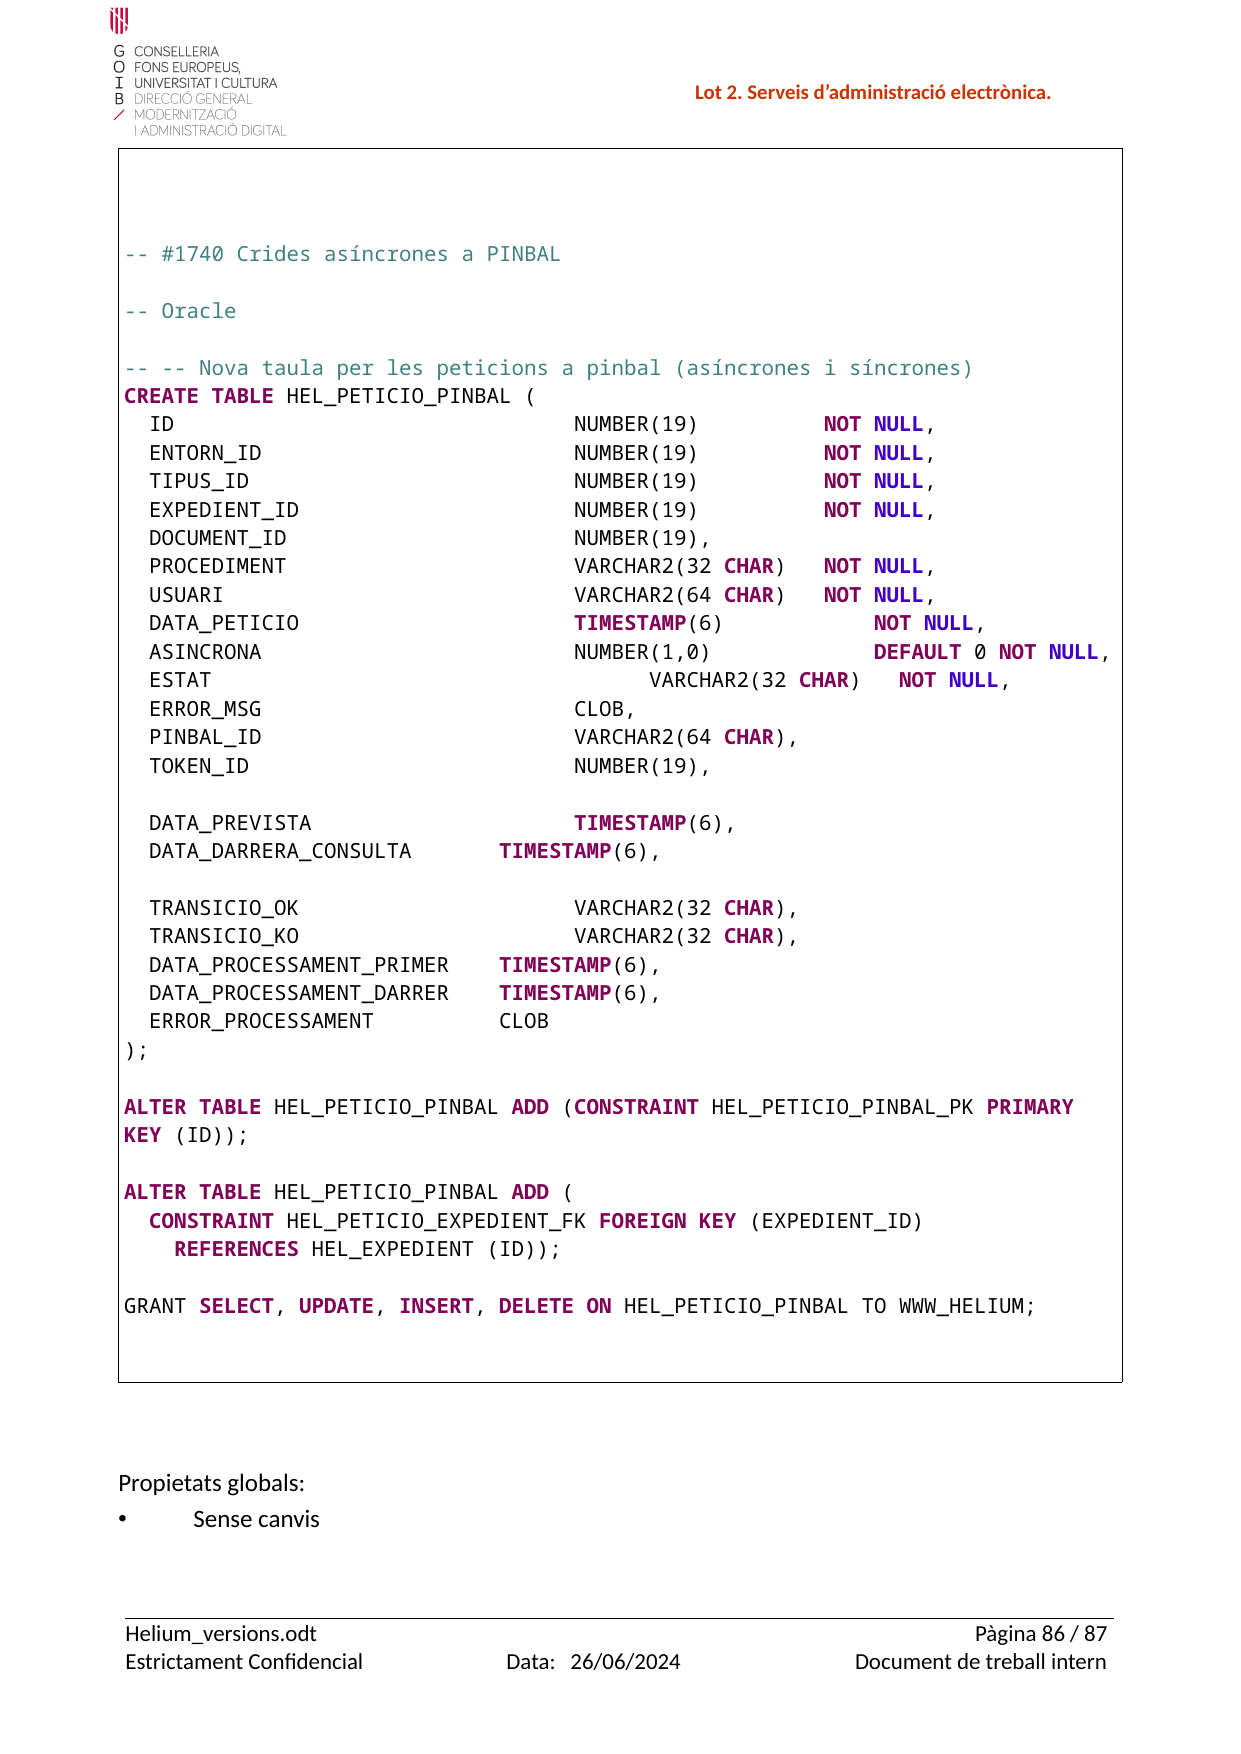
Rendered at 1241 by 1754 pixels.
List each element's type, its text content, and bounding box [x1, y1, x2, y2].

picture [100, 0, 297, 144]
table_header -- #1740 Crides asíncrones a PINBAL -- Oracle -- -- Nova taula per les peticions a pinbal (asíncrones i síncrones) CREATE TABLE HEL_PETICIO_PINBAL ( ID NUMBER(19) NOT NULL, ENTORN_ID NUMBER(19) NOT NULL, TIPUS_ID NUMBER(19) NOT NULL, EXPEDIENT_ID NUMBER(19) NOT NULL, DOCUMENT_ID NUMBER(19), PROCEDIMENT VARCHAR2(32 CHAR) NOT NULL, USUARI VARCHAR2(64 CHAR) NOT NULL, DATA_PETICIO TIMESTAMP(6) NOT NULL, ASINCRONA NUMBER(1,0) DEFAULT 0 NOT NULL, ESTAT VARCHAR2(32 CHAR) NOT NULL, ERROR_MSG CLOB, PINBAL_ID VARCHAR2(64 CHAR), TOKEN_ID NUMBER(19), DATA_PREVISTA TIMESTAMP(6), DATA_DARRERA_CONSULTA TIMESTAMP(6), TRANSICIO_OK VARCHAR2(32 CHAR), TRANSICIO_KO VARCHAR2(32 CHAR), DATA_PROCESSAMENT_PRIMER TIMESTAMP(6), DATA_PROCESSAMENT_DARRER TIMESTAMP(6), ERROR_PROCESSAMENT CLOB ); ALTER TABLE HEL_PETICIO_PINBAL ADD (CONSTRAINT HEL_PETICIO_PINBAL_PK PRIMARY KEY (ID)); ALTER TABLE HEL_PETICIO_PINBAL ADD ( CONSTRAINT HEL_PETICIO_EXPEDIENT_FK FOREIGN KEY (EXPEDIENT_ID) REFERENCES HEL_EXPEDIENT (ID)); GRANT SELECT, UPDATE, INSERT, DELETE ON HEL_PETICIO_PINBAL TO WWW_HELIUM; [119, 149, 1122, 1382]
list Sense canvis [118, 1503, 1122, 1534]
text Propietats globals: [118, 1467, 1122, 1497]
